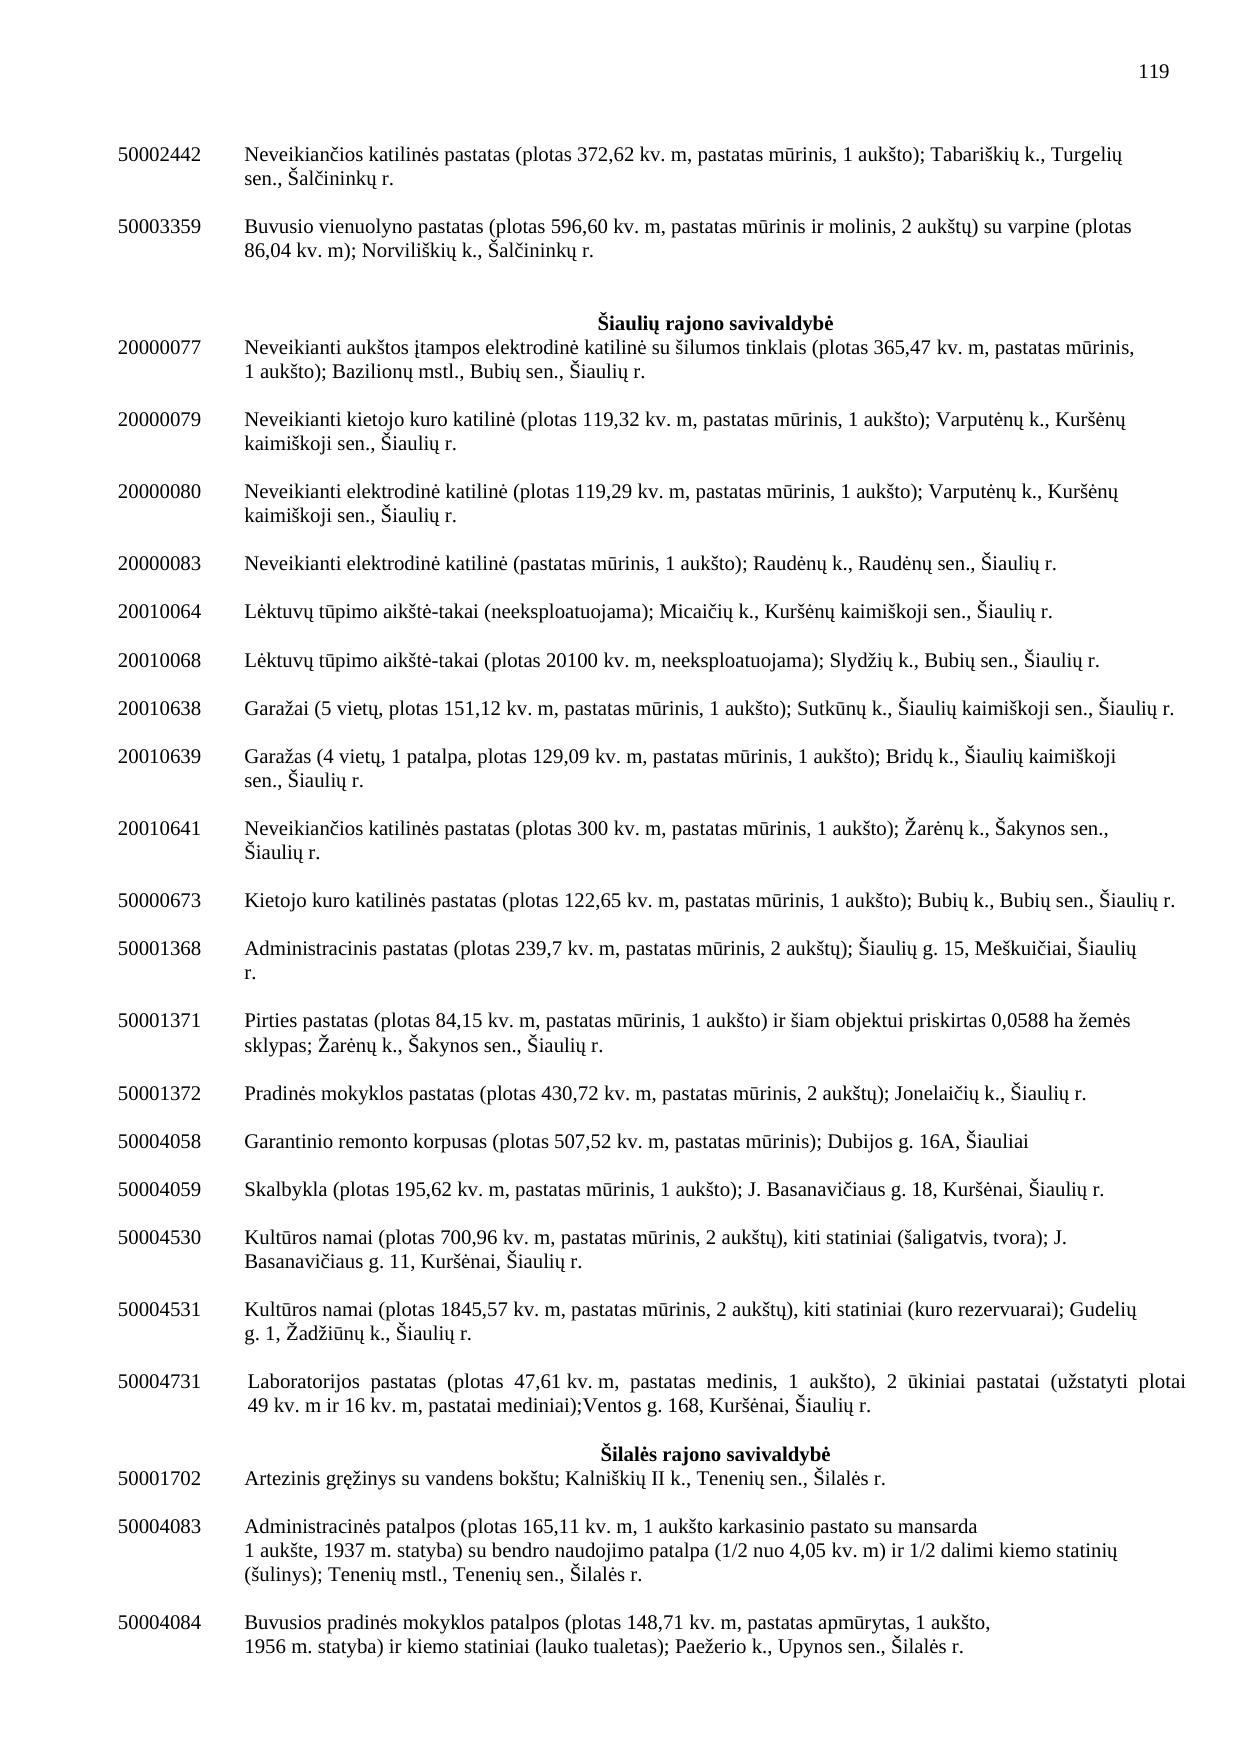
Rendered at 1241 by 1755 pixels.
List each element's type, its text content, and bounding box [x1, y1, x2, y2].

table_cell [1198, 1273, 1240, 1297]
table_cell [1148, 1610, 1163, 1658]
table_cell [1148, 1466, 1163, 1490]
table_cell Administracinis pastatas (plotas 239,7 kv. m, pastatas mūrinis, 2 aukštų); Šiaulių g. 15, Meškuičiai, Šiaulių r. [233, 936, 1148, 984]
table_cell [101, 1105, 1198, 1129]
table_cell [1198, 1105, 1240, 1129]
table_cell [1193, 648, 1198, 672]
table_cell 50001372 [101, 1081, 233, 1105]
table_cell 20010068 [101, 648, 233, 672]
table_cell [101, 1586, 1198, 1610]
table_cell [1198, 1345, 1240, 1369]
table_cell [1178, 1514, 1192, 1586]
table_cell [1198, 816, 1240, 864]
table_cell 50004530 [101, 1225, 233, 1273]
table_cell [101, 672, 1198, 696]
table_cell [1198, 1225, 1240, 1273]
table_cell [1193, 816, 1198, 864]
table_cell 20000083 [101, 551, 233, 575]
table_cell 50004059 [101, 1177, 233, 1201]
table_cell [101, 190, 1198, 214]
table_cell [1198, 1418, 1240, 1442]
table_cell [1148, 407, 1163, 455]
table_cell [1193, 335, 1198, 383]
table_cell [1148, 142, 1163, 190]
table_cell [1148, 744, 1163, 792]
table_cell 20010639 [101, 744, 233, 792]
table_cell 50001702 [101, 1466, 233, 1490]
table_cell [1198, 1490, 1240, 1514]
table_cell [1148, 1297, 1163, 1345]
table_cell [1148, 1514, 1163, 1586]
table_cell [1198, 287, 1240, 311]
table_cell [1198, 551, 1240, 575]
table_cell Garantinio remonto korpusas (plotas 507,52 kv. m, pastatas mūrinis); Dubijos g. 16A, Šiauliai [233, 1129, 1148, 1153]
table_cell [1198, 624, 1240, 647]
table_cell Garažas (4 vietų, 1 patalpa, plotas 129,09 kv. m, pastatas mūrinis, 1 aukšto); Bridų k., Šiaulių kaimiškoji sen., Šiaulių r. [233, 744, 1148, 792]
table_cell Pradinės mokyklos pastatas (plotas 430,72 kv. m, pastatas mūrinis, 2 aukštų); Jonelaičių k., Šiaulių r. [233, 1081, 1148, 1105]
table_cell [1193, 1297, 1198, 1345]
table_cell Buvusio vienuolyno pastatas (plotas 596,60 kv. m, pastatas mūrinis ir molinis, 2 aukštų) su varpine (plotas 86,04 kv. m); Norviliškių k., Šalčininkų r. [233, 214, 1148, 262]
table_cell [1193, 1009, 1198, 1057]
table_cell [101, 1658, 1198, 1682]
table_cell [1193, 407, 1198, 455]
table_cell [1198, 142, 1240, 190]
table_cell [1163, 1610, 1178, 1658]
table_cell 50004531 [101, 1297, 233, 1345]
table_cell [1198, 311, 1240, 335]
table_cell [1198, 1009, 1240, 1057]
table_cell 50004731 [101, 1369, 233, 1417]
table_cell [1178, 142, 1192, 190]
table_cell [1148, 1177, 1163, 1201]
table_cell [1163, 214, 1178, 262]
table_cell [101, 864, 1198, 888]
table_cell [1178, 1466, 1192, 1490]
table_cell [1193, 744, 1198, 792]
table_cell [1198, 263, 1240, 287]
table_cell [1163, 1129, 1178, 1153]
table_cell [1163, 1514, 1178, 1586]
table_cell [1193, 1466, 1198, 1490]
table_cell [101, 1345, 1198, 1369]
table_cell [1198, 214, 1240, 262]
table_cell [1178, 1177, 1192, 1201]
table_cell [1198, 1466, 1240, 1490]
table_cell Neveikiančios katilinės pastatas (plotas 372,62 kv. m, pastatas mūrinis, 1 aukšto); Tabariškių k., Turgelių sen., Šalčininkų r. [233, 142, 1148, 190]
table_cell [1178, 1009, 1192, 1057]
table_cell [1163, 648, 1178, 672]
table_cell [101, 527, 1198, 551]
table_cell [101, 1442, 233, 1466]
table_cell [1148, 599, 1163, 623]
table_cell [101, 1057, 1198, 1081]
table_cell [1198, 1201, 1240, 1225]
table_cell Neveikianti aukštos įtampos elektrodinė katilinė su šilumos tinklais (plotas 365,47 kv. m, pastatas mūrinis, 1 aukšto); Bazilionų mstl., Bubių sen., Šiaulių r. [233, 335, 1148, 383]
table_cell [1163, 479, 1178, 527]
table_cell 20000079 [101, 407, 233, 455]
table_cell [1163, 335, 1178, 383]
table_cell [1178, 1129, 1192, 1153]
table_cell [1198, 1514, 1240, 1586]
table_cell [1178, 1081, 1192, 1105]
table_cell Garažai (5 vietų, plotas 151,12 kv. m, pastatas mūrinis, 1 aukšto); Sutkūnų k., Šiaulių kaimiškoji sen., Šiaulių r. [233, 696, 1192, 720]
table_cell [101, 383, 1198, 407]
table_cell Neveikianti kietojo kuro katilinė (plotas 119,32 kv. m, pastatas mūrinis, 1 aukšto); Varputėnų k., Kuršėnų kaimiškoji sen., Šiaulių r. [233, 407, 1148, 455]
table_cell [1193, 551, 1198, 575]
table_cell [1193, 1129, 1198, 1153]
table_cell [1178, 1610, 1192, 1658]
table_cell [1198, 575, 1240, 599]
table_cell [1178, 816, 1192, 864]
table_cell [1163, 1177, 1178, 1201]
table_cell [101, 624, 1198, 647]
table_cell [1198, 1586, 1240, 1610]
table_cell Kultūros namai (plotas 700,96 kv. m, pastatas mūrinis, 2 aukštų), kiti statiniai (šaligatvis, tvora); J. Basanavičiaus g. 11, Kuršėnai, Šiaulių r. [233, 1225, 1148, 1273]
table_cell [1193, 1225, 1198, 1273]
table_cell [1198, 407, 1240, 455]
table_cell Administracinės patalpos (plotas 165,11 kv. m, 1 aukšto karkasinio pastato su mansarda 1 aukšte, 1937 m. statyba) su bendro naudojimo patalpa (1/2 nuo 4,05 kv. m) ir 1/2 dalimi kiemo statinių (šulinys); Tenenių mstl., Tenenių sen., Šilalės r. [233, 1514, 1148, 1586]
table_cell [1163, 744, 1178, 792]
table_cell [1198, 1177, 1240, 1201]
table_cell [1198, 383, 1240, 407]
table_cell [101, 263, 1198, 287]
table_cell [1193, 1514, 1198, 1586]
table_cell [1178, 407, 1192, 455]
table_cell [1178, 648, 1192, 672]
table_cell [1148, 1081, 1163, 1105]
table_cell [1148, 648, 1163, 672]
table_cell [101, 984, 1198, 1008]
table_cell [1198, 912, 1240, 936]
table_cell [1198, 672, 1240, 696]
table_cell [1178, 214, 1192, 262]
table_cell [101, 287, 1198, 311]
table_cell [101, 1490, 1198, 1514]
table_cell [1198, 1057, 1240, 1081]
table_cell [1193, 888, 1198, 912]
table_cell [1198, 335, 1240, 383]
table_cell [1148, 1009, 1163, 1057]
table_cell [1198, 190, 1240, 214]
table_cell [1198, 1369, 1240, 1417]
table_cell Lėktuvų tūpimo aikštė-takai (plotas 20100 kv. m, neeksploatuojama); Slydžių k., Bubių sen., Šiaulių r. [233, 648, 1148, 672]
table_cell [1198, 527, 1240, 551]
table_cell [101, 720, 1198, 744]
table_cell [1198, 479, 1240, 527]
table_cell [1178, 599, 1192, 623]
table_cell [1198, 864, 1240, 888]
table_cell Kultūros namai (plotas 1845,57 kv. m, pastatas mūrinis, 2 aukštų), kiti statiniai (kuro rezervuarai); Gudelių g. 1, Žadžiūnų k., Šiaulių r. [233, 1297, 1148, 1345]
table_cell [1178, 335, 1192, 383]
table_cell [101, 1201, 1198, 1225]
table_cell [1163, 407, 1178, 455]
table_cell [1198, 648, 1240, 672]
table_cell [1148, 1129, 1163, 1153]
table_cell Laboratorijos pastatas (plotas 47,61 kv. m, pastatas medinis, 1 aukšto), 2 ūkiniai pastatai (užstatyti plotai 49 kv. m ir 16 kv. m, pastatai mediniai);Ventos g. 168, Kuršėnai, Šiaulių r. [233, 1369, 1198, 1417]
table_cell 20010638 [101, 696, 233, 720]
table_cell [1193, 1177, 1198, 1201]
table_cell 50000673 [101, 888, 233, 912]
table_cell [1178, 1225, 1192, 1273]
table_cell [101, 1273, 1198, 1297]
table_cell Šilalės rajono savivaldybė [233, 1442, 1198, 1466]
table_cell [1198, 720, 1240, 744]
table_cell 50004084 [101, 1610, 233, 1658]
table_cell 50002442 [101, 142, 233, 190]
table_cell [1163, 1081, 1178, 1105]
table_cell [101, 1418, 1198, 1442]
table_cell [1148, 335, 1163, 383]
table_cell [1198, 936, 1240, 984]
table_cell [1198, 696, 1240, 720]
table_cell Lėktuvų tūpimo aikštė-takai (neeksploatuojama); Micaičių k., Kuršėnų kaimiškoji sen., Šiaulių r. [233, 599, 1148, 623]
table_cell [1148, 936, 1163, 984]
table_cell Neveikiančios katilinės pastatas (plotas 300 kv. m, pastatas mūrinis, 1 aukšto); Žarėnų k., Šakynos sen., Šiaulių r. [233, 816, 1148, 864]
table_cell [1163, 1225, 1178, 1273]
table_cell [1193, 696, 1198, 720]
table_cell [1178, 1297, 1192, 1345]
table_cell 50001371 [101, 1009, 233, 1057]
table_cell [1198, 744, 1240, 792]
table_cell 50001368 [101, 936, 233, 984]
table_cell 20010641 [101, 816, 233, 864]
table_cell [1193, 479, 1198, 527]
table_cell [1163, 142, 1178, 190]
table_cell [1193, 1610, 1198, 1658]
table_cell [1198, 792, 1240, 816]
table_cell 20010064 [101, 599, 233, 623]
table_cell 20000080 [101, 479, 233, 527]
table_cell [1198, 888, 1240, 912]
table_cell [1178, 744, 1192, 792]
table_cell [1193, 142, 1198, 190]
table_cell [101, 792, 1198, 816]
table_cell [1163, 936, 1178, 984]
table_cell Skalbykla (plotas 195,62 kv. m, pastatas mūrinis, 1 aukšto); J. Basanavičiaus g. 18, Kuršėnai, Šiaulių r. [233, 1177, 1148, 1201]
table_cell [1193, 599, 1198, 623]
table_cell [1148, 479, 1163, 527]
table_cell [1163, 1009, 1178, 1057]
table_cell [1198, 1297, 1240, 1345]
table_cell [1193, 936, 1198, 984]
table_cell [1198, 1081, 1240, 1105]
table_cell [101, 575, 1198, 599]
table_cell [1198, 1153, 1240, 1177]
table_cell [1178, 936, 1192, 984]
table_cell [1163, 1466, 1178, 1490]
table_cell 20000077 [101, 335, 233, 383]
table_cell [101, 1153, 1198, 1177]
table_cell Buvusios pradinės mokyklos patalpos (plotas 148,71 kv. m, pastatas apmūrytas, 1 aukšto, 1956 m. statyba) ir kiemo statiniai (lauko tualetas); Paežerio k., Upynos sen., Šilalės r. [233, 1610, 1148, 1658]
table_cell [1198, 1442, 1240, 1466]
table_cell 50003359 [101, 214, 233, 262]
table_cell Šiaulių rajono savivaldybė [233, 311, 1198, 335]
table_cell [1148, 214, 1163, 262]
table_cell [1163, 599, 1178, 623]
table_cell [101, 455, 1198, 479]
table_cell [1198, 1610, 1240, 1658]
table_cell 50004083 [101, 1514, 233, 1586]
table_cell [101, 311, 233, 335]
table_cell [1163, 816, 1178, 864]
table_cell 50004058 [101, 1129, 233, 1153]
table_cell [101, 912, 1198, 936]
table_cell [1198, 455, 1240, 479]
table_cell [1198, 118, 1240, 142]
table_cell Neveikianti elektrodinė katilinė (plotas 119,29 kv. m, pastatas mūrinis, 1 aukšto); Varputėnų k., Kuršėnų kaimiškoji sen., Šiaulių r. [233, 479, 1148, 527]
table_cell [1178, 551, 1192, 575]
table_cell [1178, 479, 1192, 527]
table_cell Kietojo kuro katilinės pastatas (plotas 122,65 kv. m, pastatas mūrinis, 1 aukšto); Bubių k., Bubių sen., Šiaulių r. [233, 888, 1192, 912]
table_cell [101, 118, 1198, 142]
table_cell [1193, 214, 1198, 262]
table_cell [1193, 1081, 1198, 1105]
table_cell [1148, 816, 1163, 864]
table_cell Pirties pastatas (plotas 84,15 kv. m, pastatas mūrinis, 1 aukšto) ir šiam objektui priskirtas 0,0588 ha žemės sklypas; Žarėnų k., Šakynos sen., Šiaulių r. [233, 1009, 1148, 1057]
table_cell [1198, 1658, 1240, 1682]
table_cell Neveikianti elektrodinė katilinė (pastatas mūrinis, 1 aukšto); Raudėnų k., Raudėnų sen., Šiaulių r. [233, 551, 1178, 575]
table_cell [1163, 1297, 1178, 1345]
table_cell [1198, 599, 1240, 623]
table_cell [1148, 1225, 1163, 1273]
table_cell [1198, 984, 1240, 1008]
table_cell Artezinis gręžinys su vandens bokštu; Kalniškių II k., Tenenių sen., Šilalės r. [233, 1466, 1148, 1490]
table_cell [1198, 1129, 1240, 1153]
